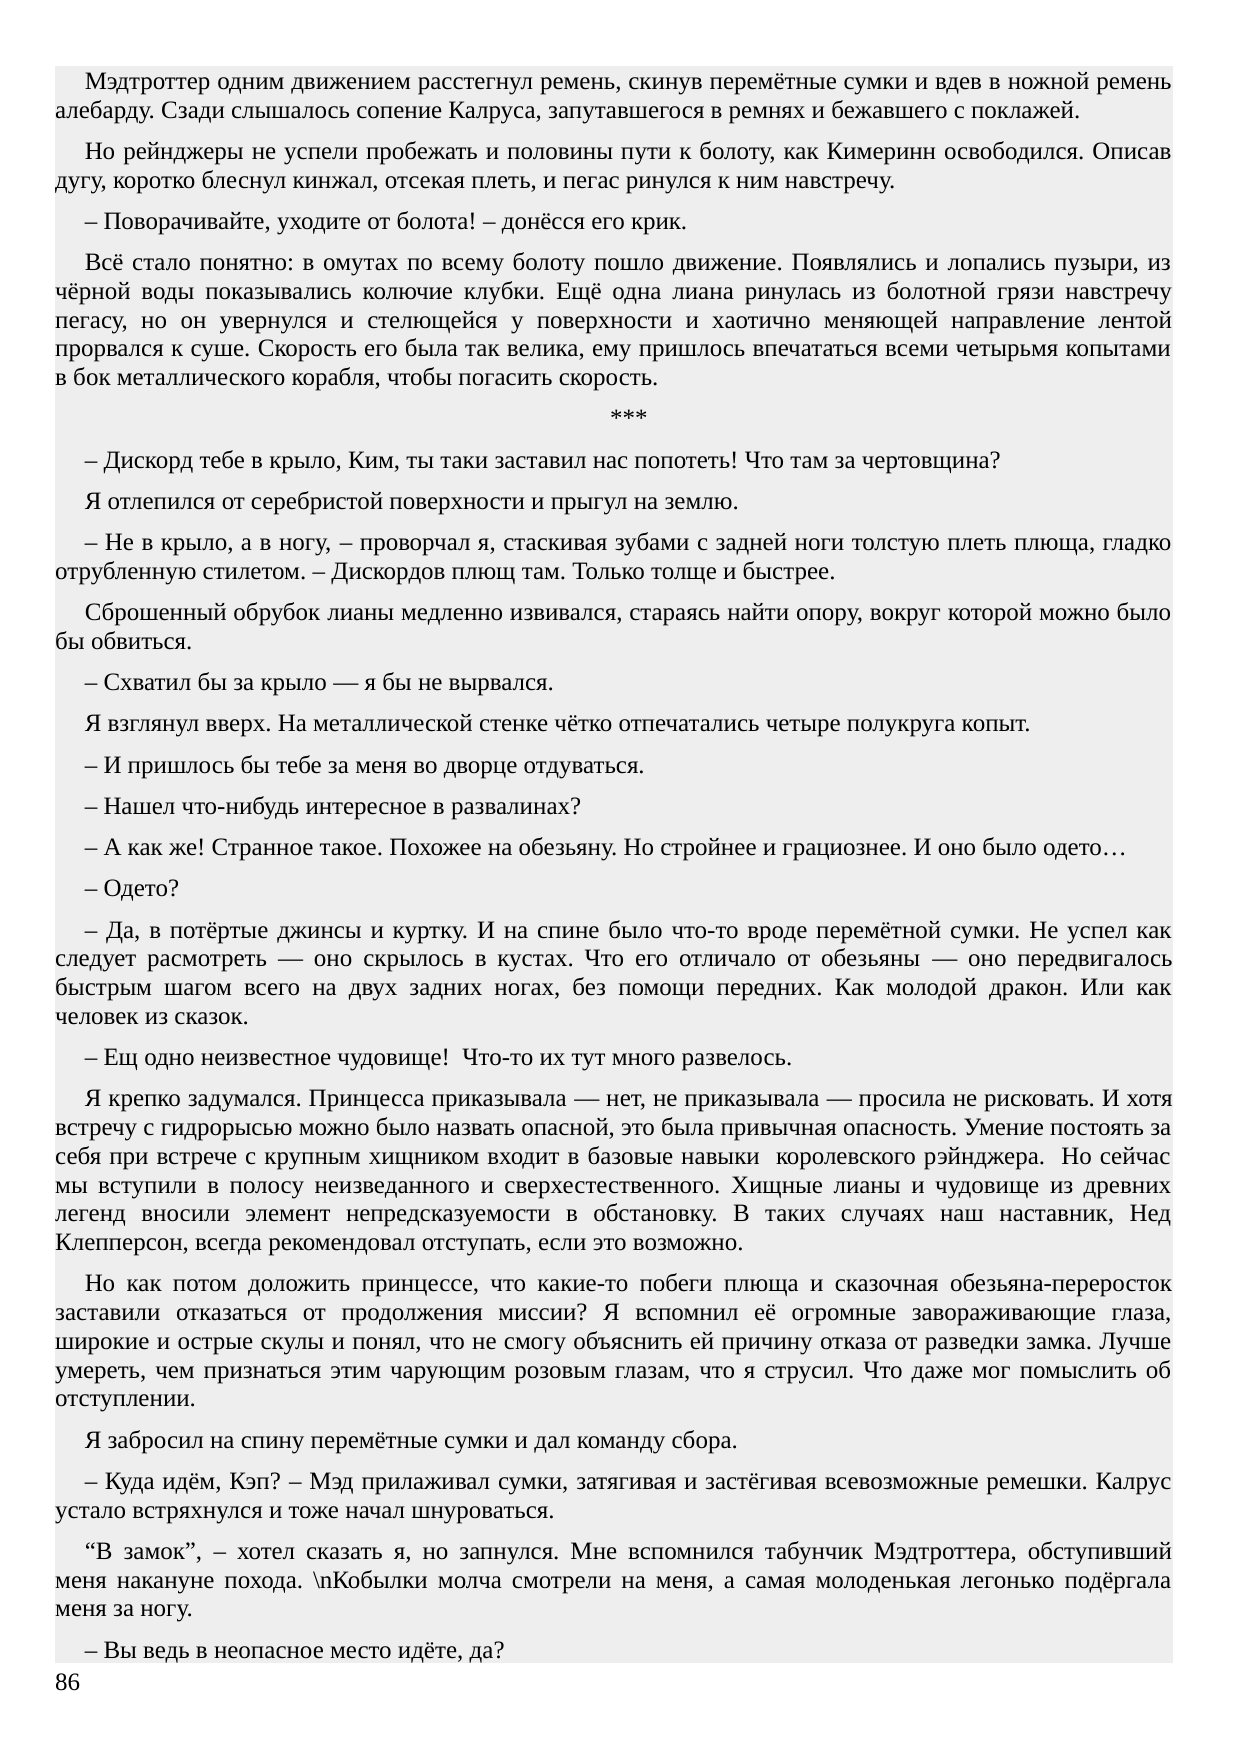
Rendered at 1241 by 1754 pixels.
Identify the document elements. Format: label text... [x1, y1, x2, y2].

text “В замок”, – хотел сказать я, но запнулся. Мне вспомнился табунчик Мэдтроттера, обступивший меня накануне похода. \nКобылки молча смотрели на меня, а самая молоденькая легонько подёргала меня за ногу. [55, 1536, 1173, 1622]
text – Схватил бы за крыло — я бы не вырвался. [55, 667, 1173, 696]
text – Куда идём, Кэп? – Мэд прилаживал сумки, затягивая и застёгивая всевозможные ремешки. Калрус устало встряхнулся и тоже начал шнуроваться. [55, 1466, 1173, 1523]
text Всё стало понятно: в омутах по всему болоту пошло движение. Появлялись и лопались пузыри, из чёрной воды показывались колючие клубки. Ещё одна лиана ринулась из болотной грязи навстречу пегасу, но он увернулся и стелющейся у поверхности и хаотично меняющей направление лентой прорвался к суше. Скорость его была так велика, ему пришлось впечататься всеми четырьмя копытами в бок металлического корабля, чтобы погасить скорость. [55, 247, 1173, 391]
text Сброшенный обрубок лианы медленно извивался, стараясь найти опору, вокруг которой можно было бы обвиться. [55, 597, 1173, 655]
text – Да, в потёртые джинсы и куртку. И на спине было что-то вроде перемётной сумки. Не успел как следует расмотреть — оно скрылось в кустах. Что его отличало от обезьяны — оно передвигалось быстрым шагом всего на двух задних ногах, без помощи передних. Как молодой дракон. Или как человек из сказок. [55, 915, 1173, 1030]
text Я взглянул вверх. На металлической стенке чётко отпечатались четыре полукруга копыт. [55, 708, 1173, 737]
text – Одето? [55, 873, 1173, 902]
text – Дискорд тебе в крыло, Ким, ты таки заставил нас попотеть! Что там за чертовщина? [55, 445, 1173, 473]
text – Ещ одно неизвестное чудовище! Что-то их тут много развелось. [55, 1042, 1173, 1071]
text – И пришлось бы тебе за меня во дворце отдуваться. [55, 750, 1173, 778]
text – А как же! Странное такое. Похожее на обезьяну. Но стройнее и грациознее. И оно было одето… [55, 832, 1173, 861]
text – Нашел что-нибудь интересное в развалинах? [55, 791, 1173, 820]
text – Поворачивайте, уходите от болота! – донёсся его крик. [55, 206, 1173, 235]
text – Вы ведь в неопасное место идёте, да? [55, 1635, 1173, 1663]
text Я отлепился от серебристой поверхности и прыгул на землю. [55, 486, 1173, 515]
text Мэдтроттер одним движением расстегнул ремень, скинув перемётные сумки и вдев в ножной ремень алебарду. Сзади слышалось сопение Калруса, запутавшегося в ремнях и бежавшего с поклажей. [55, 66, 1173, 123]
text Но как потом доложить принцессе, что какие-то побеги плюща и сказочная обезьяна-переросток заставили отказаться от продолжения миссии? Я вспомнил её огромные завораживающие глаза, широкие и острые скулы и понял, что не смогу объяснить ей причину отказа от разведки замка. Лучше умереть, чем признаться этим чарующим розовым глазам, что я струсил. Что даже мог помыслить об отступлении. [55, 1268, 1173, 1412]
text Я забросил на спину перемётные сумки и дал команду сбора. [55, 1425, 1173, 1453]
text Я крепко задумался. Принцесса приказывала — нет, не приказывала — просила не рисковать. И хотя встречу с гидрорысью можно было назвать опасной, это была привычная опасность. Умение постоять за себя при встрече с крупным хищником входит в базовые навыки королевского рэйнджера. Но сейчас мы вступили в полосу неизведанного и сверхестественного. Хищные лианы и чудовище из древних легенд вносили элемент непредсказуемости в обстановку. В таких случаях наш наставник, Нед Клепперсон, всегда рекомендовал отступать, если это возможно. [55, 1083, 1173, 1256]
text – Не в крыло, а в ногу, – проворчал я, стаскивая зубами с задней ноги толстую плеть плюща, гладко отрубленную стилетом. – Дискордов плющ там. Только толще и быстрее. [55, 527, 1173, 585]
text *** [55, 403, 1173, 432]
text Но рейнджеры не успели пробежать и половины пути к болоту, как Кимеринн освободился. Описав дугу, коротко блеснул кинжал, отсекая плеть, и пегас ринулся к ним навстречу. [55, 136, 1173, 193]
